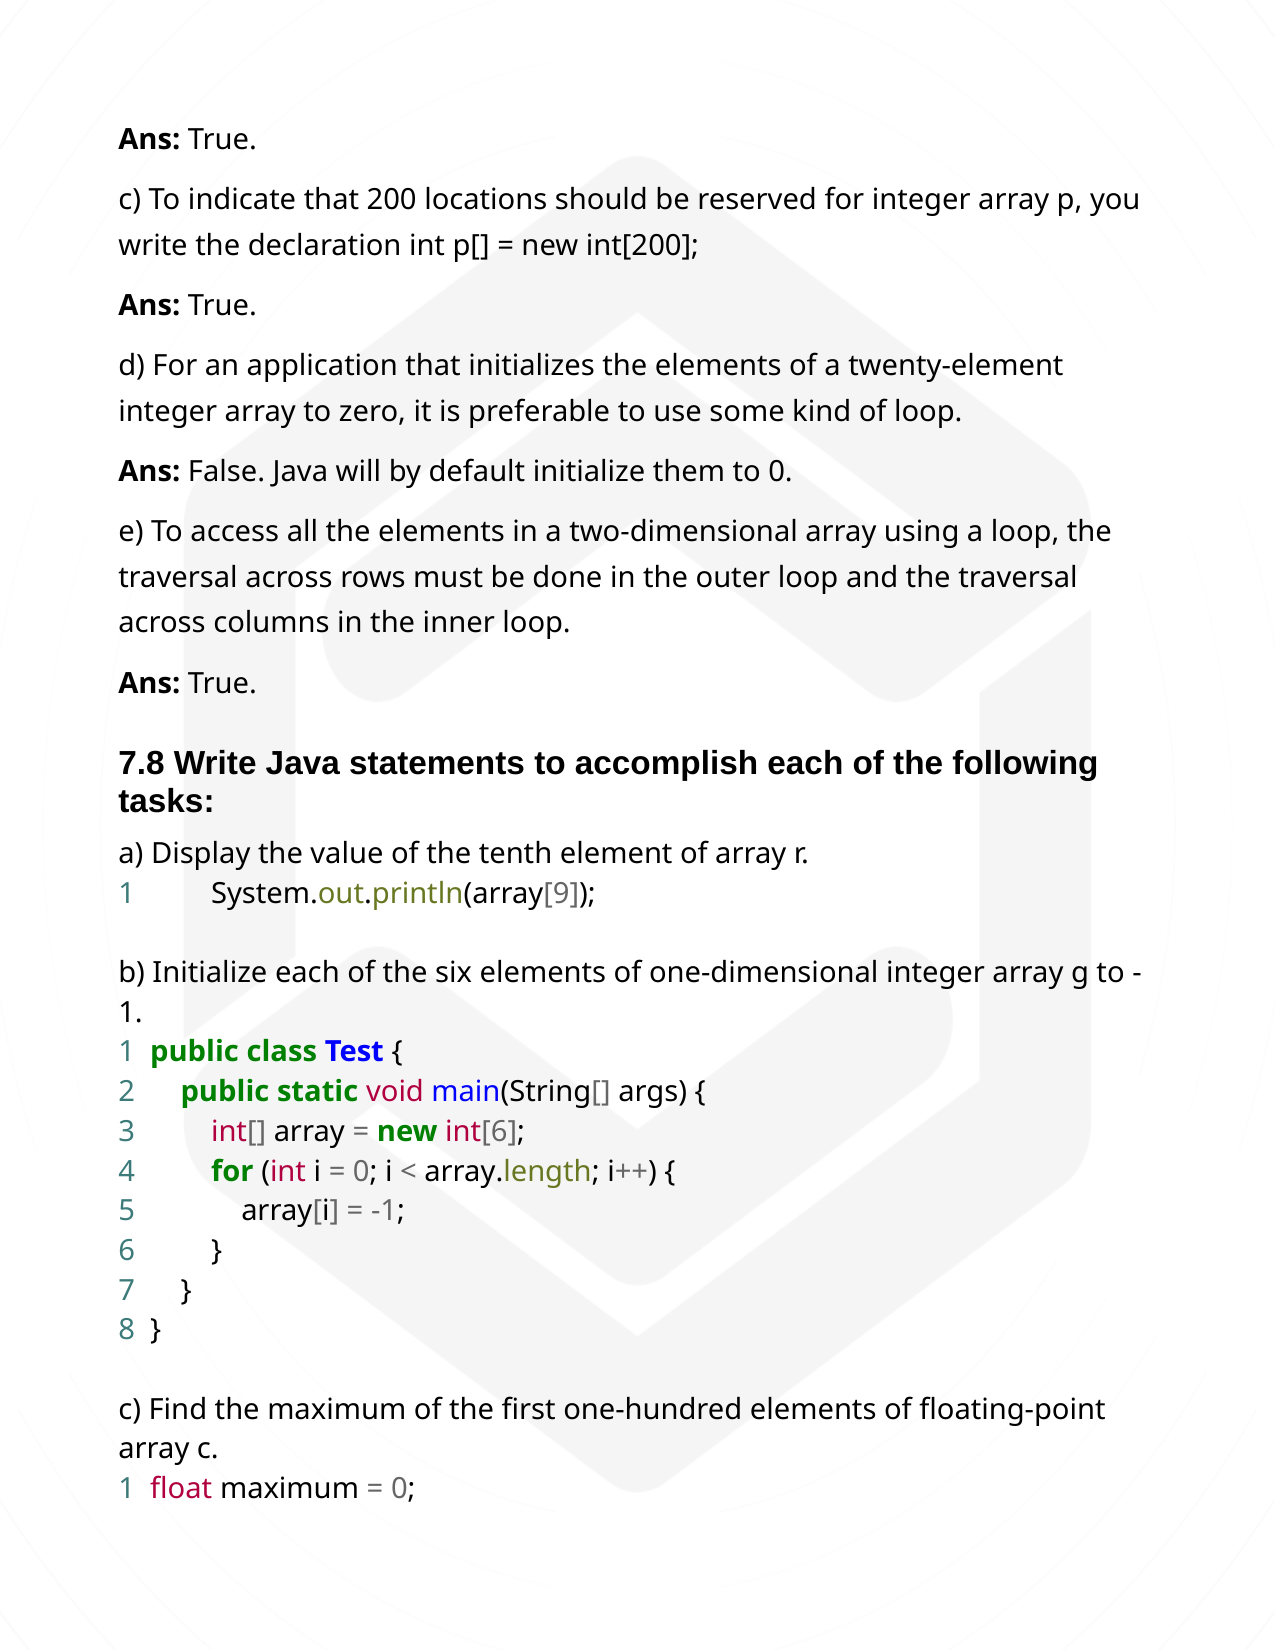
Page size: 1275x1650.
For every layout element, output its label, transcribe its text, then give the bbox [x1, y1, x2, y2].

text b) Initialize each of the six elements of one-dimensional integer array g to -1. [118, 951, 1157, 1031]
text Ans: True. [118, 118, 1157, 158]
text 3 int[] array = new int[6]; [118, 1110, 1157, 1150]
text 1 public class Test { [118, 1031, 1157, 1070]
subtitle 7.8 Write Java statements to accomplish each of the following tasks: [118, 743, 1157, 820]
text e) To access all the elements in a two-dimensional array using a loop, the traversal across rows must be done in the outer loop and the traversal across columns in the inner loop. [118, 510, 1157, 641]
text Ans: True. [118, 662, 1157, 702]
text Ans: False. Java will by default initialize them to 0. [118, 450, 1157, 490]
text 4 for (int i = 0; i < array.length; i++) { [118, 1150, 1157, 1189]
text 5 array[i] = -1; [118, 1189, 1157, 1229]
text 6 } [118, 1229, 1157, 1269]
text c) Find the maximum of the first one-hundred elements of floating-point array c. [118, 1388, 1157, 1467]
text 2 public static void main(String[] args) { [118, 1070, 1157, 1110]
text 1 float maximum = 0; [118, 1467, 1157, 1507]
text 8 } [118, 1308, 1157, 1348]
text c) To indicate that 200 locations should be reserved for integer array p, you write the declaration int p[] = new int[200]; [118, 178, 1157, 264]
text 1 System.out.println(array[9]); [118, 872, 1157, 912]
text a) Display the value of the tenth element of array r. [118, 832, 1157, 872]
text d) For an application that initializes the elements of a twenty-element integer array to zero, it is preferable to use some kind of loop. [118, 344, 1157, 430]
text Ans: True. [118, 284, 1157, 324]
text 7 } [118, 1269, 1157, 1308]
